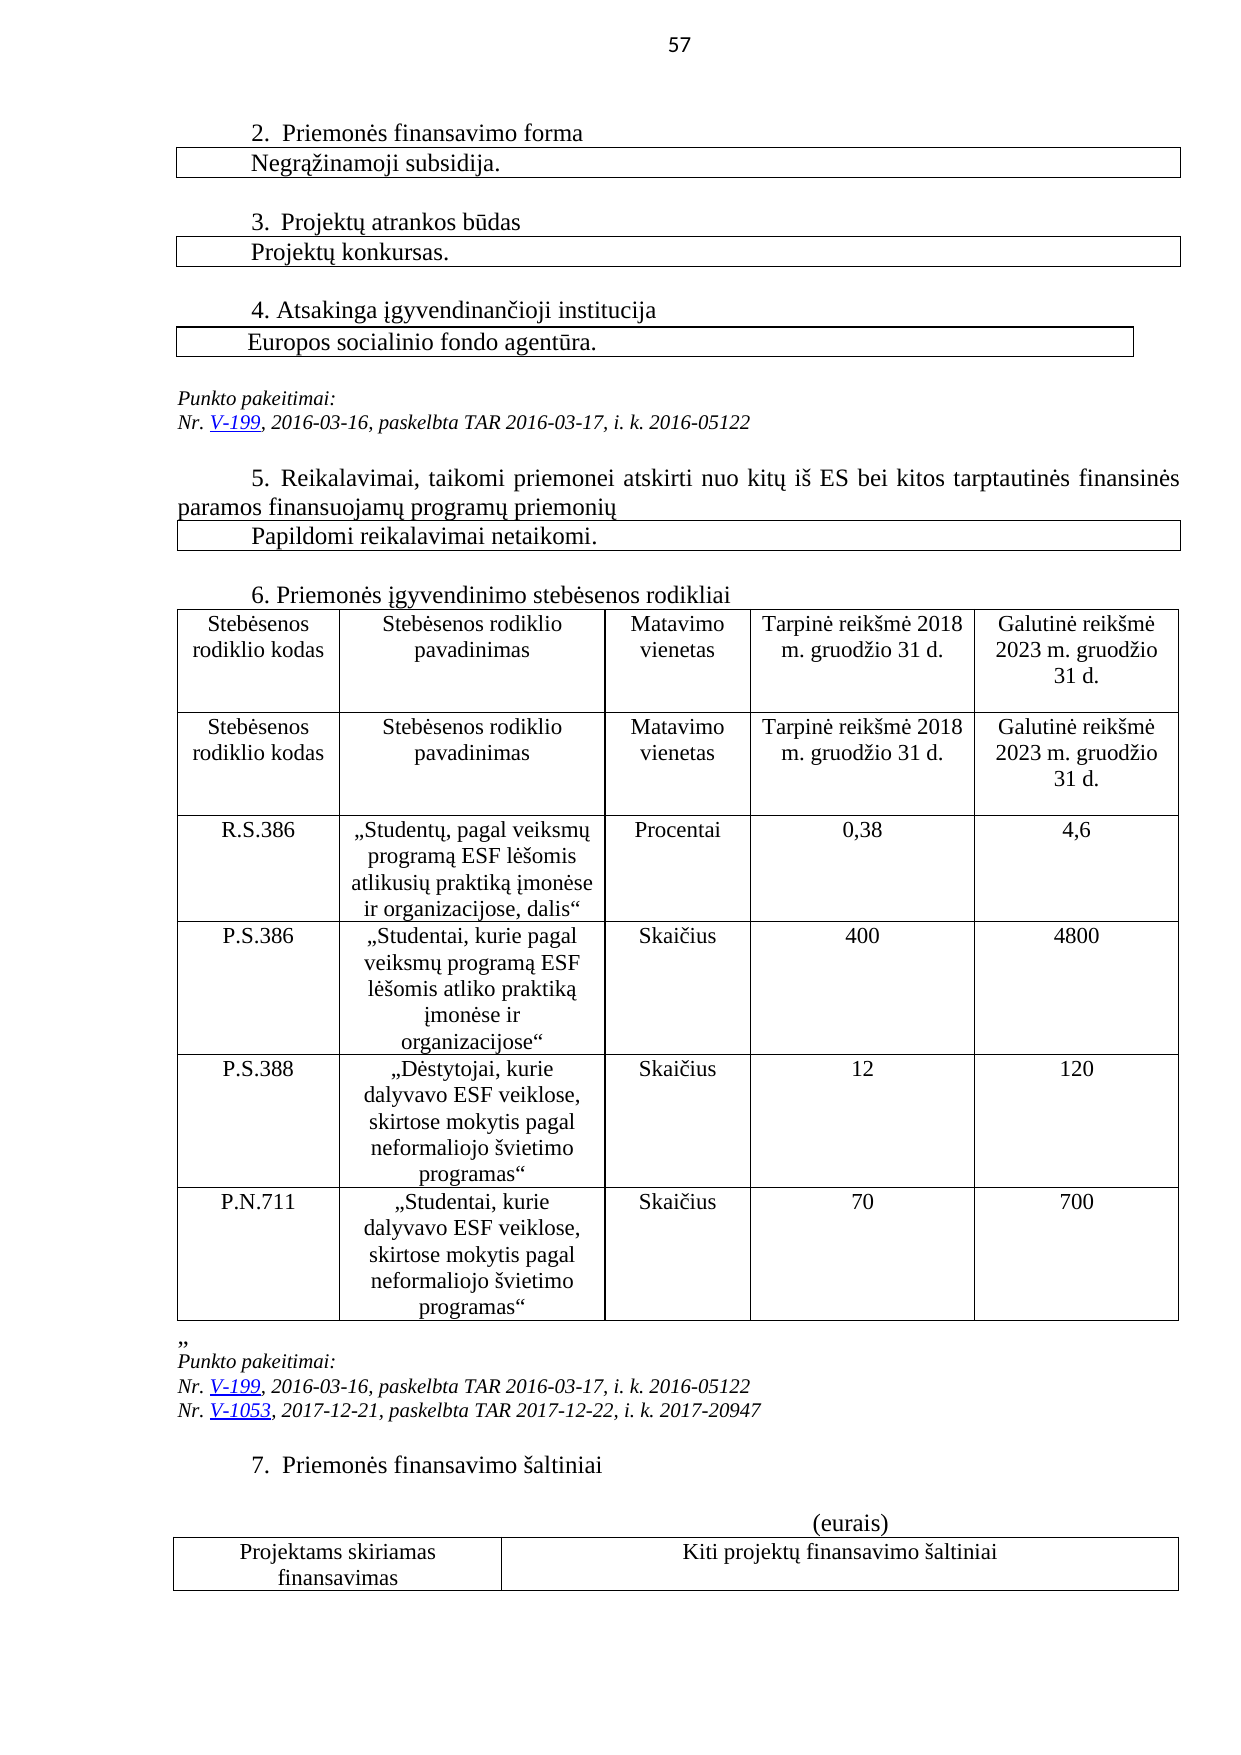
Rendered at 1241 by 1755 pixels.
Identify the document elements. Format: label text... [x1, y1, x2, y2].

table_cell 4800 [975, 922, 1178, 1054]
table_cell Stebėsenos rodiklio kodas [178, 713, 339, 815]
table_cell Stebėsenos rodiklio pavadinimas [340, 713, 604, 815]
table_cell R.S.386 [178, 816, 339, 921]
table_cell Galutinė reikšmė 2023 m. gruodžio 31 d. [975, 713, 1178, 815]
table_cell 120 [975, 1055, 1178, 1187]
text 4. Atsakinga įgyvendinančioji institucija [251, 295, 1181, 324]
text Punkto pakeitimai: [177, 386, 1181, 410]
table_header Matavimo vienetas [606, 610, 750, 712]
table_header Projektams skiriamas finansavimas [174, 1538, 501, 1590]
text 3. Projektų atrankos būdas [251, 207, 1181, 236]
table_cell „Studentų, pagal veiksmų programą ESF lėšomis atlikusių praktiką įmonėse ir organizacijose, dalis“ [340, 816, 604, 921]
table_header Projektų konkursas. [177, 237, 1180, 266]
text Nr. V-1053, 2017-12-21, paskelbta TAR 2017-12-22, i. k. 2017-20947 [177, 1398, 1181, 1422]
table_cell 0,38 [751, 816, 974, 921]
table_cell 700 [975, 1188, 1178, 1320]
table_header Kiti projektų finansavimo šaltiniai [502, 1538, 1178, 1590]
table_header Europos socialinio fondo agentūra. [177, 328, 1133, 356]
text 7. Priemonės finansavimo šaltiniai [251, 1450, 1181, 1479]
table_cell Matavimo vienetas [606, 713, 750, 815]
table_cell P.S.386 [178, 922, 339, 1054]
table_cell P.N.711 [178, 1188, 339, 1320]
table_header Stebėsenos rodiklio pavadinimas [340, 610, 604, 712]
table_cell „Dėstytojai, kurie dalyvavo ESF veiklose, skirtose mokytis pagal neformaliojo švietimo programas“ [340, 1055, 604, 1187]
text 6. Priemonės įgyvendinimo stebėsenos rodikliai [177, 580, 1181, 609]
text „ [177, 1321, 1181, 1349]
table_cell „Studentai, kurie dalyvavo ESF veiklose, skirtose mokytis pagal neformaliojo švietimo programas“ [340, 1188, 604, 1320]
text Nr. V-199, 2016-03-16, paskelbta TAR 2016-03-17, i. k. 2016-05122 [177, 1373, 1181, 1398]
table_cell 70 [751, 1188, 974, 1320]
text 5. Reikalavimai, taikomi priemonei atskirti nuo kitų iš ES bei kitos tarptautinės finansinės paramos finansuojamų programų priemonių [177, 463, 1181, 520]
table_cell Skaičius [606, 1055, 750, 1187]
table_header Negrąžinamoji subsidija. [177, 148, 1180, 177]
text Punkto pakeitimai: [177, 1349, 1181, 1373]
table_cell 400 [751, 922, 974, 1054]
text Nr. V-199, 2016-03-16, paskelbta TAR 2016-03-17, i. k. 2016-05122 [177, 410, 1181, 434]
table_header Tarpinė reikšmė 2018 m. gruodžio 31 d. [751, 610, 974, 712]
table_header Papildomi reikalavimai netaikomi. [178, 521, 1180, 550]
table_cell Tarpinė reikšmė 2018 m. gruodžio 31 d. [751, 713, 974, 815]
table_header Stebėsenos rodiklio kodas [178, 610, 339, 712]
table_cell Skaičius [606, 1188, 750, 1320]
table_cell Procentai [606, 816, 750, 921]
table_cell „Studentai, kurie pagal veiksmų programą ESF lėšomis atliko praktiką įmonėse ir organizacijose“ [340, 922, 604, 1054]
table_cell 4,6 [975, 816, 1178, 921]
text 2. Priemonės finansavimo forma [251, 118, 1181, 147]
table_cell 12 [751, 1055, 974, 1187]
table_cell P.S.388 [178, 1055, 339, 1187]
text (eurais) [177, 1508, 904, 1537]
table_cell Skaičius [606, 922, 750, 1054]
table_header Galutinė reikšmė 2023 m. gruodžio 31 d. [975, 610, 1178, 712]
